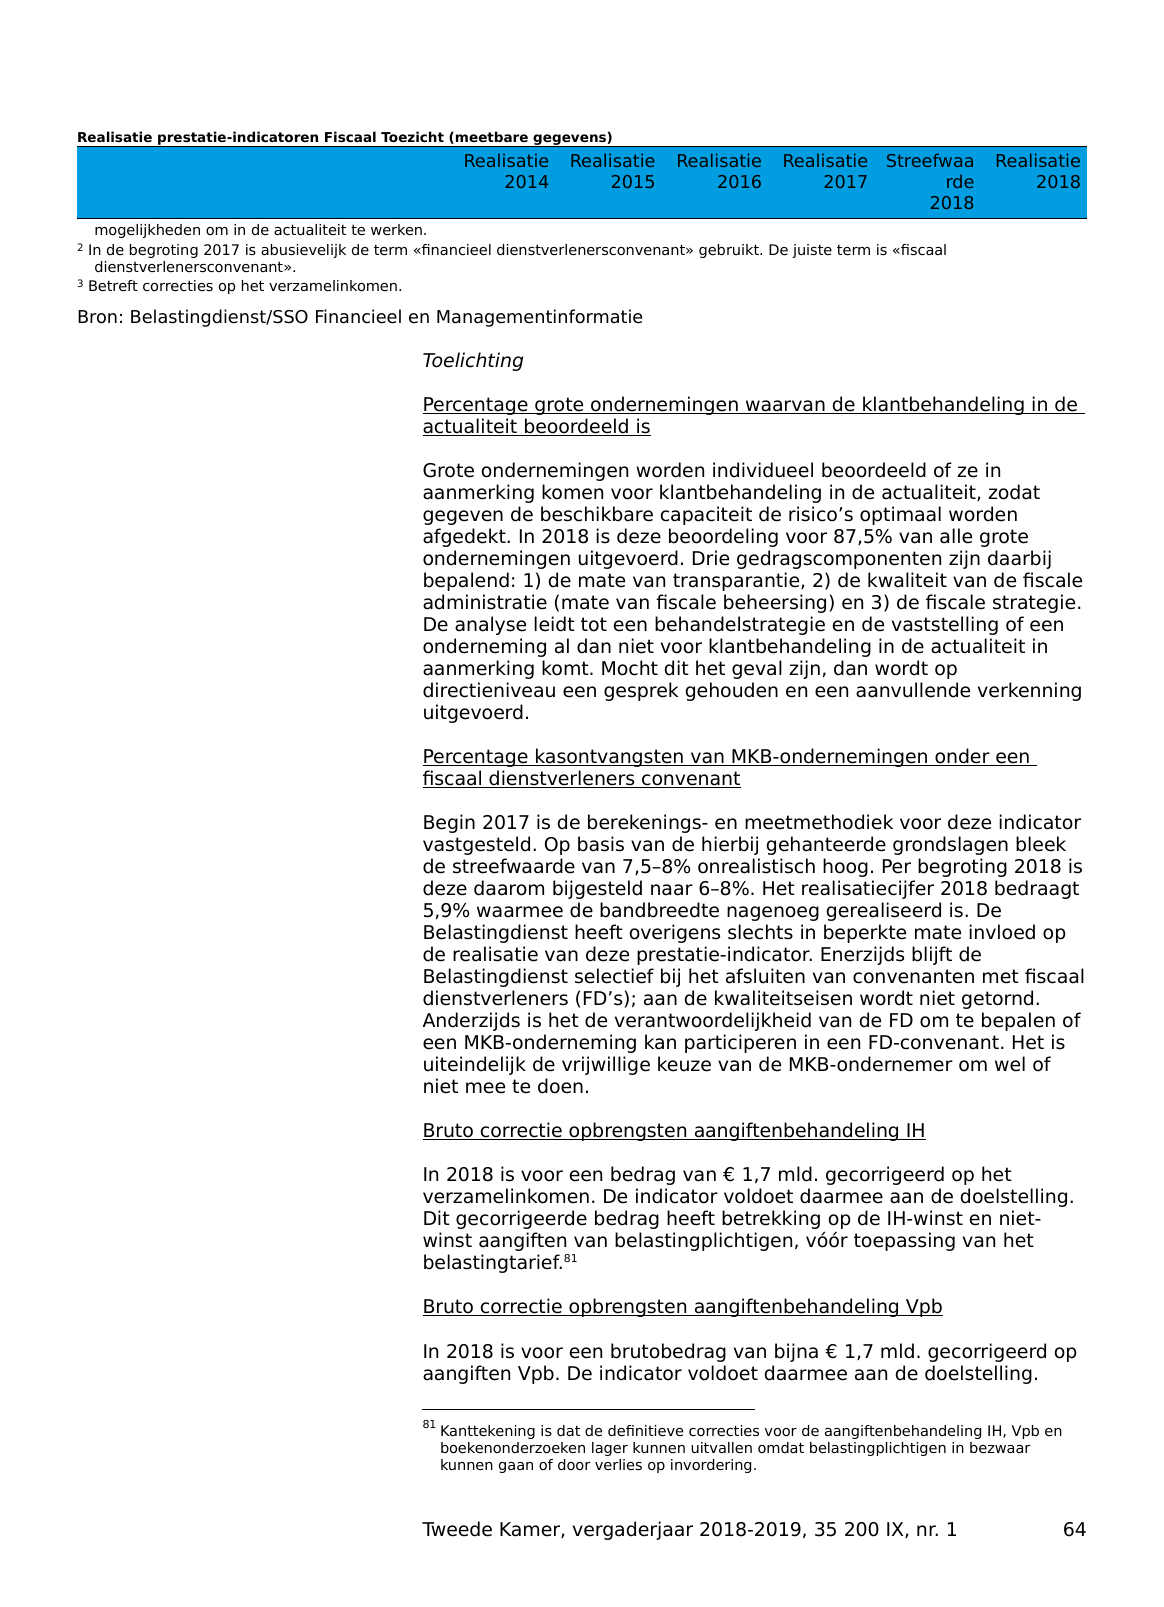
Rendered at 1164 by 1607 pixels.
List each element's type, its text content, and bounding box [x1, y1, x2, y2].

subtitle Percentage grote ondernemingen waarvan de klantbehandeling in de actualiteit beoordeeld is [422, 394, 1087, 438]
text In 2018 is voor een brutobedrag van bijna € 1,7 mld. gecorrigeerd op aangiften Vpb. De indicator voldoet daarmee aan de doelstelling. [422, 1341, 1087, 1384]
table_cell [77, 147, 449, 218]
table_cell Realisatie 2018 [980, 147, 1087, 218]
subtitle Bruto correctie opbrengsten aangiftenbehandeling Vpb [422, 1296, 1087, 1318]
table_cell Realisatie 2015 [555, 147, 661, 218]
table_cell Realisatie 2016 [661, 147, 768, 218]
text Begin 2017 is de berekenings- en meetmethodiek voor deze indicator vastgesteld. Op basis van de hierbij gehanteerde grondslagen bleek de streefwaarde van 7,5–8% onrealistisch hoog. Per begroting 2018 is deze daarom bijgesteld naar 6–8%. Het realisatiecijfer 2018 bedraagt 5,9% waarmee de bandbreedte nagenoeg gerealiseerd is. De Belastingdienst heeft overigens slechts in beperkte mate invloed op de realisatie van deze prestatie-indicator. Enerzijds blijft de Belastingdienst selectief bij het afsluiten van convenanten met fiscaal dienstverleners (FD’s); aan de kwaliteitseisen wordt niet getornd. Anderzijds is het de verantwoordelijkheid van de FD om te bepalen of een MKB-onderneming kan participeren in een FD-convenant. Het is uiteindelijk de vrijwillige keuze van de MKB-ondernemer om wel of niet mee te doen. [422, 812, 1087, 1098]
subtitle Percentage kasontvangsten van MKB-ondernemingen onder een fiscaal dienstverleners convenant [422, 746, 1087, 790]
text In 2018 is voor een bedrag van € 1,7 mld. gecorrigeerd op het verzamelinkomen. De indicator voldoet daarmee aan de doelstelling. Dit gecorrigeerde bedrag heeft betrekking op de IH-winst en niet-winst aangiften van belastingplichtigen, vóór toepassing van het belastingtarief. [422, 1164, 1087, 1274]
text Grote ondernemingen worden individueel beoordeeld of ze in aanmerking komen voor klantbehandeling in de actualiteit, zodat gegeven de beschikbare capaciteit de risico’s optimaal worden afgedekt. In 2018 is deze beoordeling voor 87,5% van alle grote ondernemingen uitgevoerd. Drie gedragscomponenten zijn daarbij bepalend: 1) de mate van transparantie, 2) de kwaliteit van de fiscale administratie (mate van fiscale beheersing) en 3) de fiscale strategie. De analyse leidt tot een behandelstrategie en de vaststelling of een onderneming al dan niet voor klantbehandeling in de actualiteit in aanmerking komt. Mocht dit het geval zijn, dan wordt op directieniveau een gesprek gehouden en een aanvullende verkenning uitgevoerd. [422, 460, 1087, 724]
table_cell Streefwaarde 2018 [874, 147, 980, 218]
text Kanttekening is dat de definitieve correcties voor de aangiftenbehandeling IH, Vpb en boekenonderzoeken lager kunnen uitvallen omdat belastingplichtigen in bezwaar kunnen gaan of door verlies op invordering. [422, 1418, 1087, 1474]
subtitle Bruto correctie opbrengsten aangiftenbehandeling IH [422, 1120, 1087, 1142]
table_header Realisatie prestatie-indicatoren Fiscaal Toezicht (meetbare gegevens) [77, 130, 1087, 146]
table_cell mogelijkheden om in de actualiteit te werken. 2 In de begroting 2017 is abusievelijk de term «financieel dienstverlenersconvenant» gebruikt. De juiste term is «fiscaal dienstverlenersconvenant». 3 Betreft correcties op het verzamelinkomen. Bron: Belastingdienst/SSO Financieel en Managementinformatie [77, 219, 1087, 328]
table_cell Realisatie 2014 [449, 147, 555, 218]
table_cell Realisatie 2017 [768, 147, 874, 218]
subtitle Toelichting [422, 350, 1087, 372]
